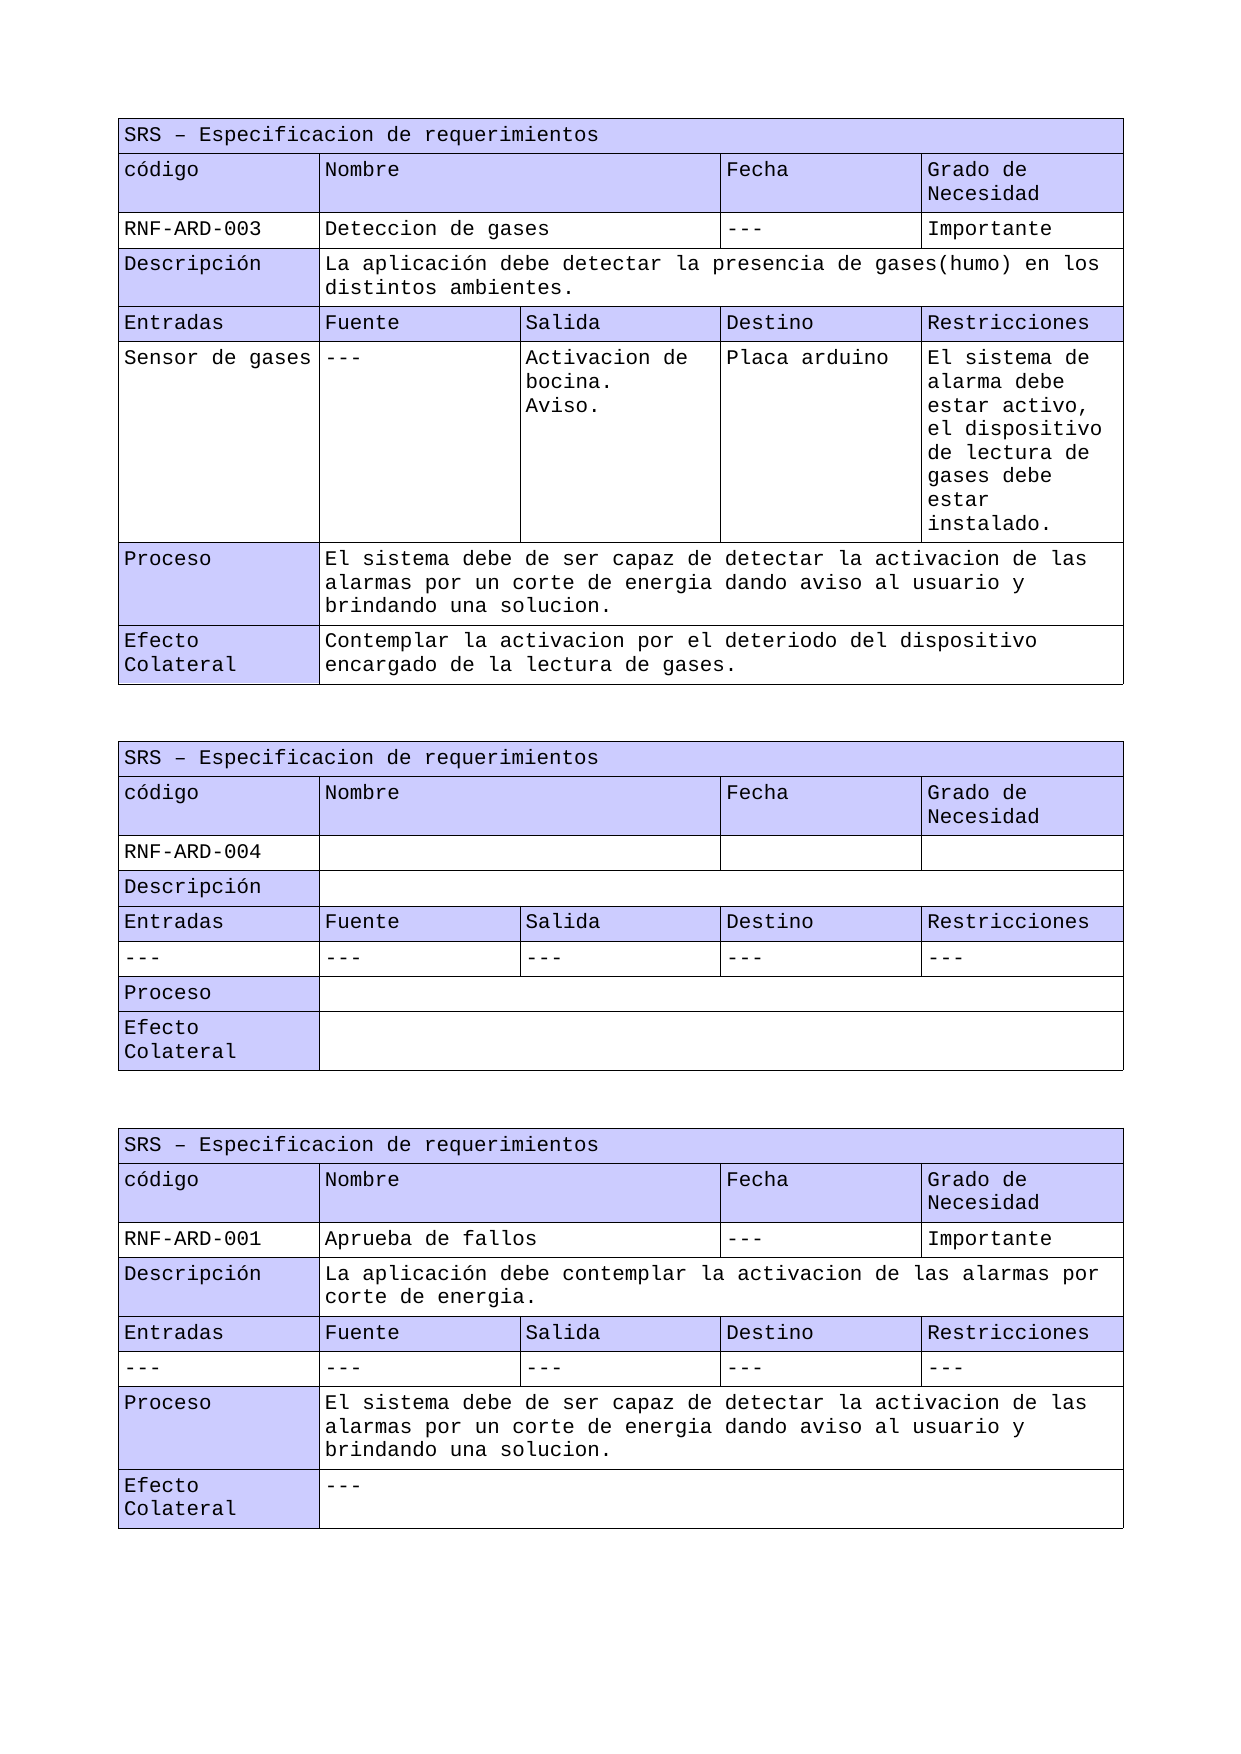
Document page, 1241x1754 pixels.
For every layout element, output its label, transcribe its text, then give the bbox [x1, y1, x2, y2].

table_cell Aprueba de fallos [320, 1223, 720, 1257]
table_cell RNF-ARD-003 [119, 213, 319, 247]
table_cell Fuente [320, 1317, 520, 1351]
table_cell Contemplar la activacion por el deteriodo del dispositivo encargado de la lectura de gases. [320, 626, 1123, 683]
table_cell código [119, 1164, 319, 1222]
table_cell Activacion de bocina. Aviso. [521, 342, 720, 542]
table_cell Grado de Necesidad [922, 777, 1123, 835]
table_cell --- [922, 942, 1123, 976]
table_cell Entradas [119, 307, 319, 341]
table_cell Restricciones [922, 907, 1123, 941]
table_cell Importante [922, 1223, 1123, 1257]
table_cell Proceso [119, 977, 319, 1011]
table_cell [320, 977, 1123, 1011]
table_cell --- [119, 942, 319, 976]
table_cell Proceso [119, 1387, 319, 1469]
table_cell [922, 836, 1123, 870]
table_cell Fuente [320, 907, 520, 941]
table_cell Destino [721, 307, 921, 341]
table_cell Nombre [320, 154, 720, 212]
table_cell Salida [521, 1317, 720, 1351]
table_cell Efecto Colateral [119, 1012, 319, 1070]
table_cell El sistema debe de ser capaz de detectar la activacion de las alarmas por un corte de energia dando aviso al usuario y brindando una solucion. [320, 1387, 1123, 1469]
table_cell Fecha [721, 1164, 921, 1222]
table_header SRS – Especificacion de requerimientos [119, 119, 1123, 153]
table_cell Entradas [119, 907, 319, 941]
table_cell Fecha [721, 777, 921, 835]
table_cell Descripción [119, 871, 319, 906]
table_cell RNF-ARD-004 [119, 836, 319, 870]
table_header SRS – Especificacion de requerimientos [119, 1129, 1123, 1163]
table_cell Entradas [119, 1317, 319, 1351]
table_cell Destino [721, 1317, 921, 1351]
table_cell El sistema debe de ser capaz de detectar la activacion de las alarmas por un corte de energia dando aviso al usuario y brindando una solucion. [320, 543, 1123, 625]
table_cell --- [320, 1470, 1123, 1528]
table_cell --- [721, 942, 921, 976]
table_cell --- [922, 1352, 1123, 1386]
table_cell código [119, 777, 319, 835]
table_cell --- [521, 1352, 720, 1386]
table_cell Efecto Colateral [119, 1470, 319, 1528]
table_cell Fuente [320, 307, 520, 341]
table_cell Sensor de gases [119, 342, 319, 542]
table_cell --- [721, 213, 921, 247]
table_cell --- [521, 942, 720, 976]
table_cell Descripción [119, 249, 319, 306]
table_cell Proceso [119, 543, 319, 625]
table_cell [721, 836, 921, 870]
table_cell Salida [521, 907, 720, 941]
table_cell Importante [922, 213, 1123, 247]
table_cell Nombre [320, 777, 720, 835]
table_header SRS – Especificacion de requerimientos [119, 742, 1123, 776]
table_cell Descripción [119, 1258, 319, 1316]
table_cell La aplicación debe contemplar la activacion de las alarmas por corte de energia. [320, 1258, 1123, 1316]
table_cell Restricciones [922, 1317, 1123, 1351]
table_cell --- [320, 342, 520, 542]
table_cell Salida [521, 307, 720, 341]
table_cell Fecha [721, 154, 921, 212]
table_cell RNF-ARD-001 [119, 1223, 319, 1257]
table_cell --- [119, 1352, 319, 1386]
table_cell [320, 871, 1123, 906]
table_cell --- [320, 1352, 520, 1386]
table_cell Destino [721, 907, 921, 941]
table_cell Nombre [320, 1164, 720, 1222]
table_cell Grado de Necesidad [922, 154, 1123, 212]
table_cell código [119, 154, 319, 212]
table_cell [320, 836, 720, 870]
table_cell --- [721, 1352, 921, 1386]
table_cell --- [320, 942, 520, 976]
table_cell Efecto Colateral [119, 626, 319, 683]
table_cell --- [721, 1223, 921, 1257]
table_cell La aplicación debe detectar la presencia de gases(humo) en los distintos ambientes. [320, 249, 1123, 306]
table_cell Grado de Necesidad [922, 1164, 1123, 1222]
table_cell Placa arduino [721, 342, 921, 542]
table_cell Deteccion de gases [320, 213, 720, 247]
table_cell Restricciones [922, 307, 1123, 341]
table_cell El sistema de alarma debe estar activo, el dispositivo de lectura de gases debe estar instalado. [922, 342, 1123, 542]
table_cell [320, 1012, 1123, 1070]
